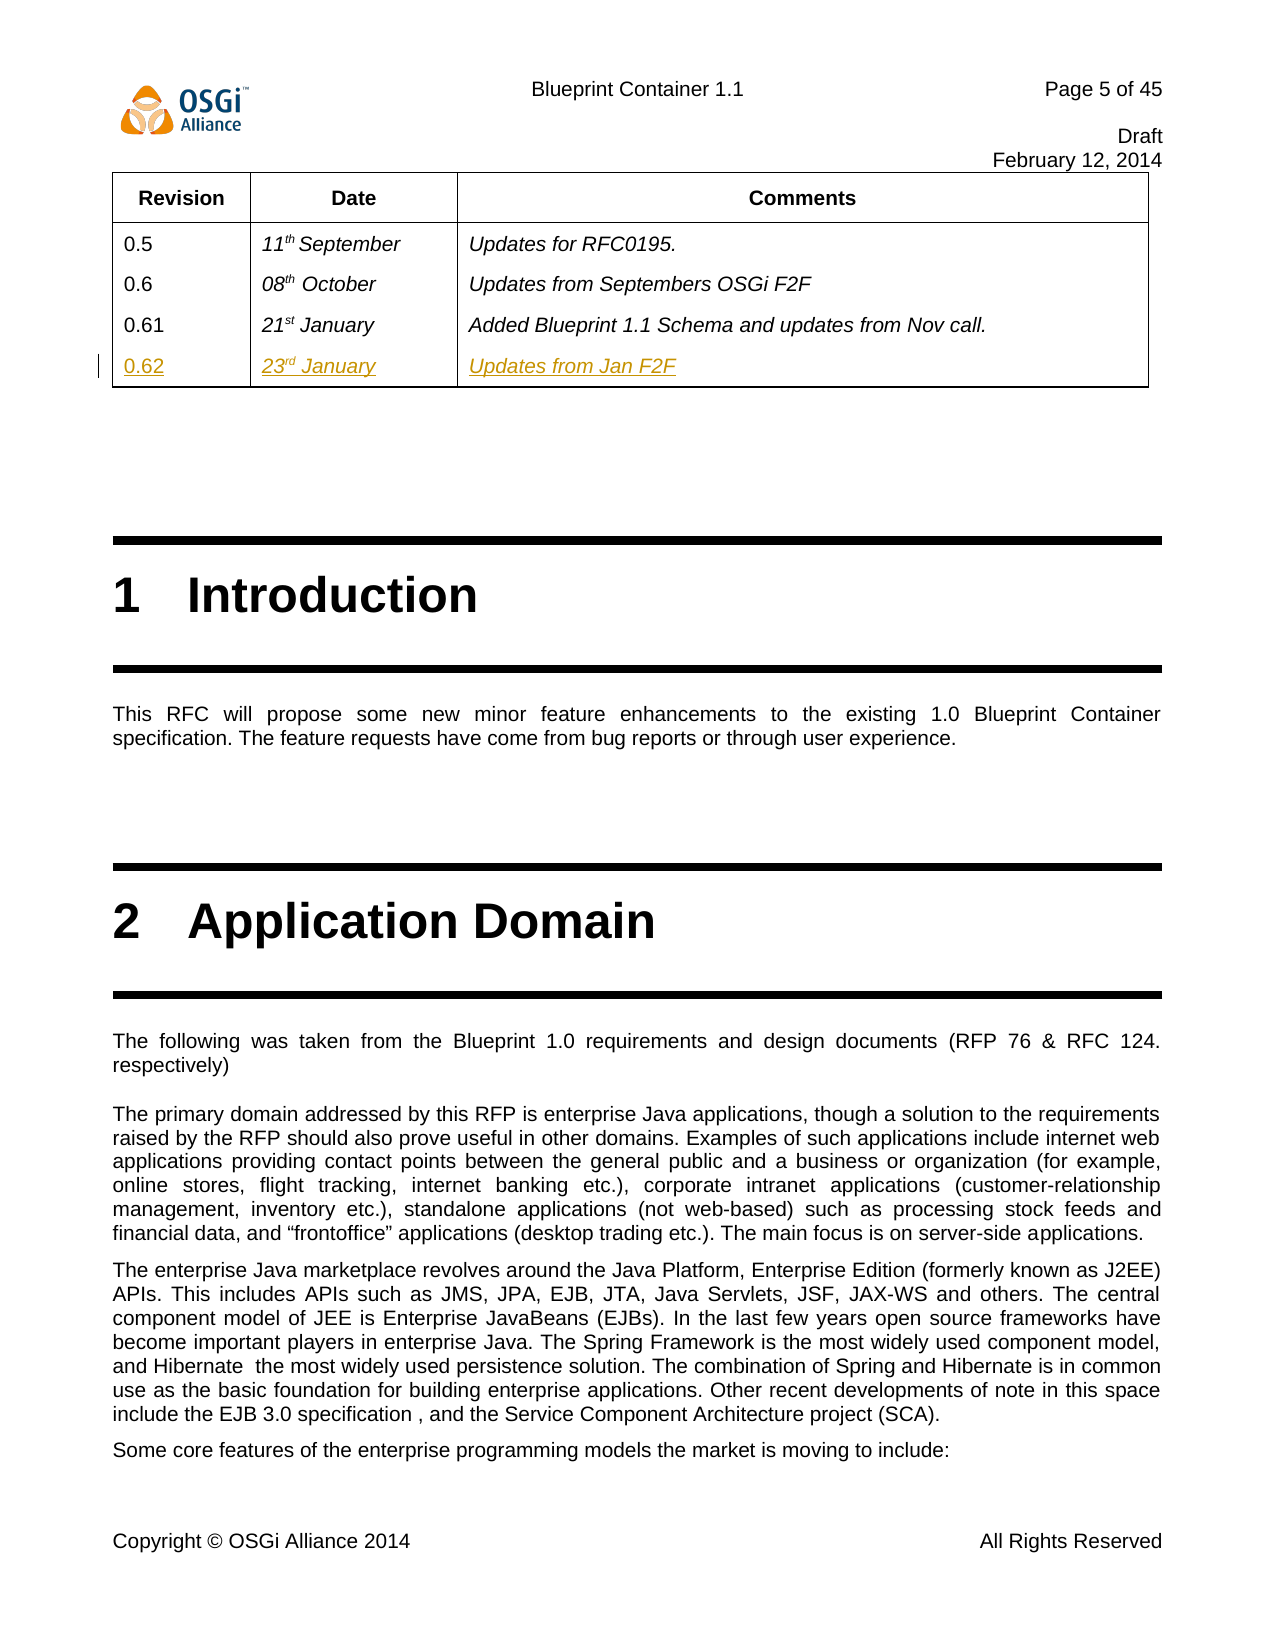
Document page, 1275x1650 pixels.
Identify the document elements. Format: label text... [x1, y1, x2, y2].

table_cell Updates from Septembers OSGi F2F [458, 264, 1148, 305]
text The primary domain addressed by this RFP is enterprise Java applications, though a solution to the requirements raised by the RFP should also prove useful in other domains. Examples of such applications include internet web applications providing contact points between the general public and a business or organization (for example, online stores, flight tracking, internet banking etc.), corporate intranet applications (customer-relationship management, inventory etc.), standalone applications (not web-based) such as processing stock feeds and financial data, and “frontoffice” applications (desktop trading etc.). The main focus is on server-side applications. [112, 1101, 1162, 1245]
table_cell Updates from Jan F2F [458, 346, 1148, 386]
table_cell 0.62 [113, 346, 250, 386]
table_cell Updates for RFC0195. [458, 223, 1148, 264]
text The following was taken from the Blueprint 1.0 requirements and design documents (RFP 76 & RFC 124. respectively) [112, 1028, 1162, 1076]
text Some core features of the enterprise programming models the market is moving to include: [112, 1438, 1162, 1462]
text This RFC will propose some new minor feature enhancements to the existing 1.0 Blueprint Container specification. The feature requests have come from bug reports or through user experience. [112, 702, 1162, 750]
table_cell 11th September [251, 223, 457, 264]
table_cell 0.61 [113, 305, 250, 346]
table_cell 23rd January [251, 346, 457, 386]
text The enterprise Java marketplace revolves around the Java Platform, Enterprise Edition (formerly known as J2EE) APIs. This includes APIs such as JMS, JPA, EJB, JTA, Java Servlets, JSF, JAX-WS and others. The central component model of JEE is Enterprise JavaBeans (EJBs). In the last few years open source frameworks have become important players in enterprise Java. The Spring Framework is the most widely used component model, and Hibernate the most widely used persistence solution. The combination of Spring and Hibernate is in common use as the basic foundation for building enterprise applications. Other recent developments of note in this space include the EJB 3.0 specification , and the Service Component Architecture project (SCA). [112, 1258, 1162, 1425]
table_cell 21st January [251, 305, 457, 346]
picture [113, 78, 257, 142]
subtitle Introduction [112, 537, 1162, 673]
table_header Date [251, 173, 457, 222]
subtitle Application Domain [112, 864, 1162, 999]
table_header Comments [458, 173, 1148, 222]
table_cell 08th October [251, 264, 457, 305]
table_cell 0.5 [113, 223, 250, 264]
table_header Revision [113, 173, 250, 222]
table_cell 0.6 [113, 264, 250, 305]
table_cell Added Blueprint 1.1 Schema and updates from Nov call. [458, 305, 1148, 346]
